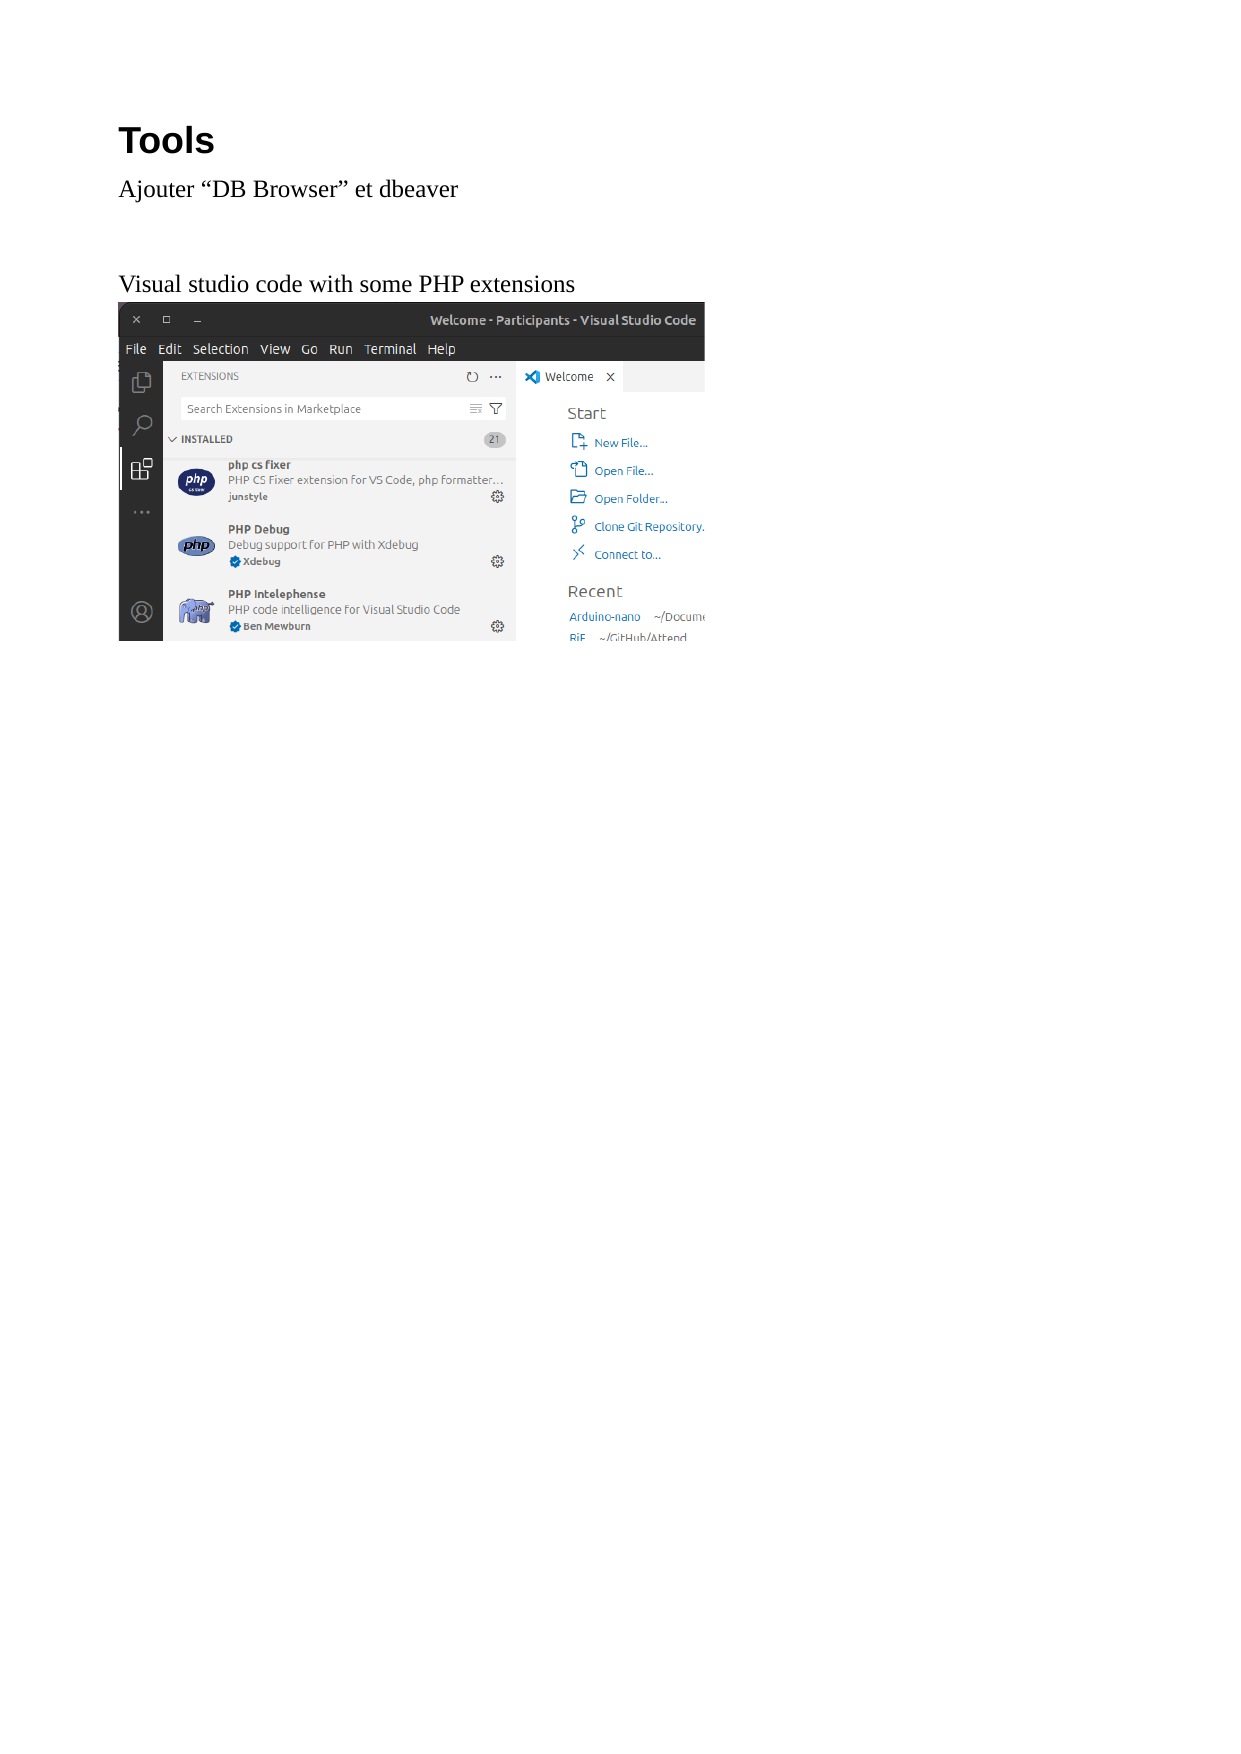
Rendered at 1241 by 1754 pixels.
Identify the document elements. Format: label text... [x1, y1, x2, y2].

text Visual studio code with some PHP extensions [118, 269, 1122, 302]
text Ajouter “DB Browser” et dbeaver [118, 174, 1122, 202]
picture [118, 302, 705, 641]
subtitle Tools [118, 118, 1122, 161]
